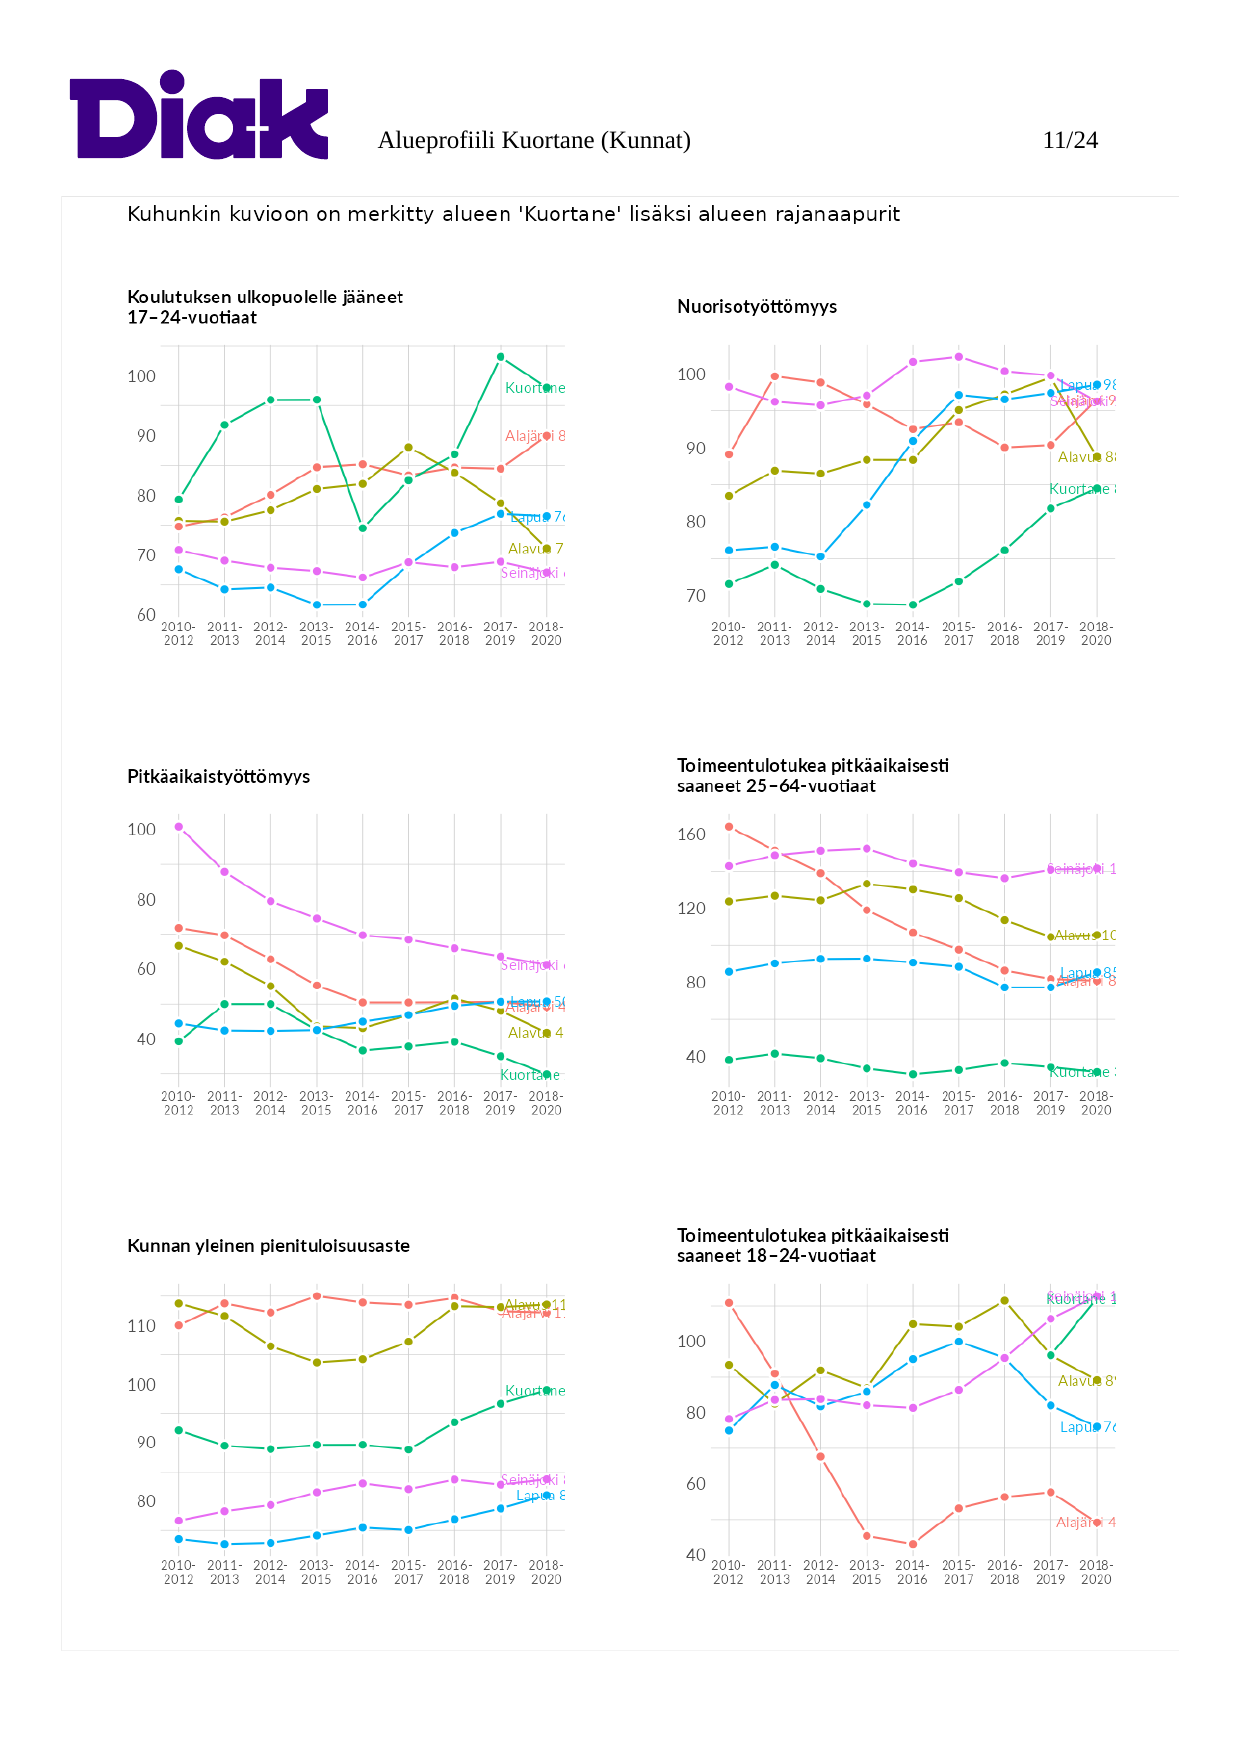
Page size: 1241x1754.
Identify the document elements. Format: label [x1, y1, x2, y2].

picture [61, 196, 1179, 1651]
